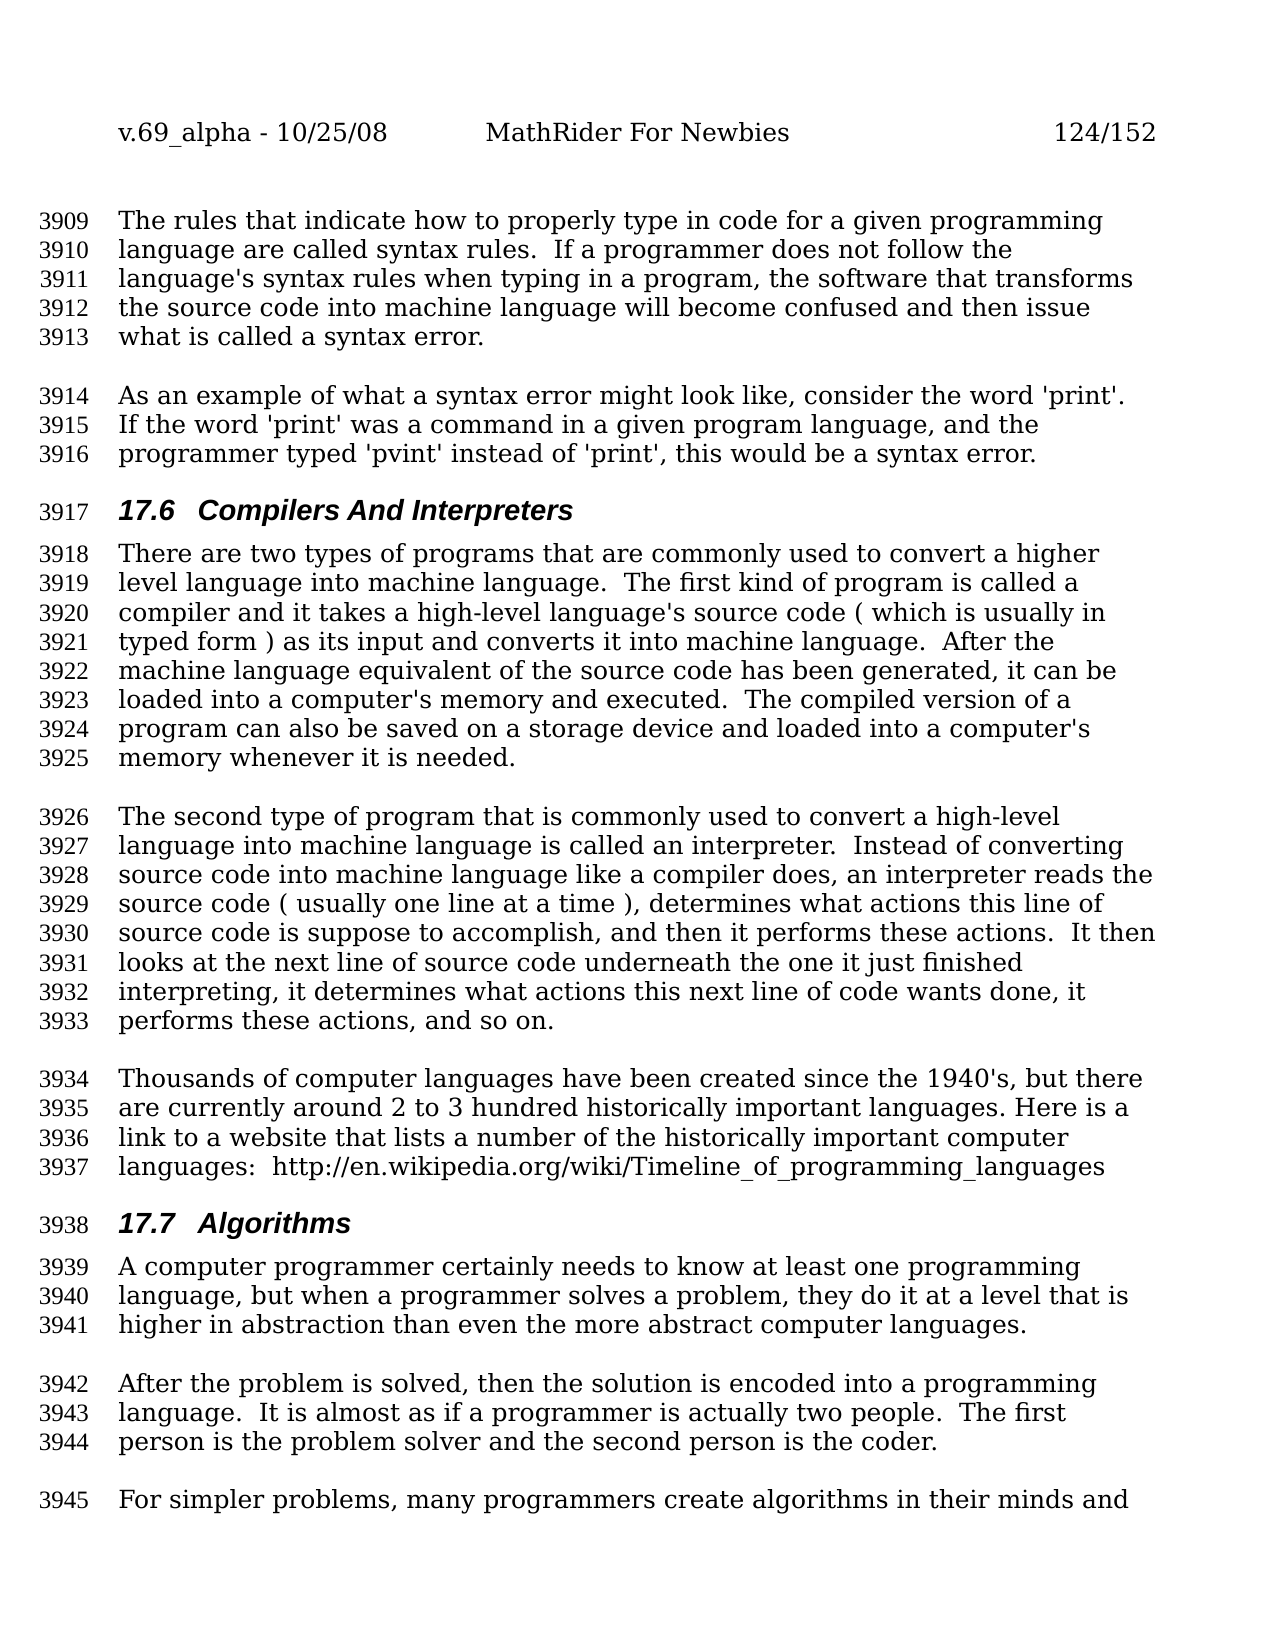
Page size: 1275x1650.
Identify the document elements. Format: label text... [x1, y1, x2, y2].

text After the problem is solved, then the solution is encoded into a programming language. It is almost as if a programmer is actually two people. The first person is the problem solver and the second person is the coder. [118, 1369, 1157, 1456]
text For simpler problems, many programmers create algorithms in their minds and [118, 1486, 1157, 1515]
text The rules that indicate how to properly type in code for a given programming language are called syntax rules. If a programmer does not follow the language's syntax rules when typing in a program, the software that transforms the source code into machine language will become confused and then issue what is called a syntax error. [118, 206, 1157, 352]
text There are two types of programs that are commonly used to convert a higher level language into machine language. The first kind of program is called a compiler and it takes a high-level language's source code ( which is usually in typed form ) as its input and converts it into machine language. After the machine language equivalent of the source code has been generated, it can be loaded into a computer's memory and executed. The compiled version of a program can also be saved on a storage device and loaded into a computer's memory whenever it is needed. [118, 539, 1157, 773]
subtitle Algorithms [118, 1206, 1157, 1240]
subtitle Compilers And Interpreters [118, 493, 1157, 527]
text The second type of program that is commonly used to convert a high-level language into machine language is called an interpreter. Instead of converting source code into machine language like a compiler does, an interpreter reads the source code ( usually one line at a time ), determines what actions this line of source code is suppose to accomplish, and then it performs these actions. It then looks at the next line of source code underneath the one it just finished interpreting, it determines what actions this next line of code wants done, it performs these actions, and so on. [118, 802, 1157, 1035]
text As an example of what a syntax error might look like, consider the word 'print'. If the word 'print' was a command in a given program language, and the programmer typed 'pvint' instead of 'print', this would be a syntax error. [118, 381, 1157, 468]
text Thousands of computer languages have been created since the 1940's, but there are currently around 2 to 3 hundred historically important languages. Here is a link to a website that lists a number of the historically important computer languages: http://en.wikipedia.org/wiki/Timeline_of_programming_languages [118, 1064, 1157, 1181]
text A computer programmer certainly needs to know at least one programming language, but when a programmer solves a problem, they do it at a level that is higher in abstraction than even the more abstract computer languages. [118, 1252, 1157, 1340]
